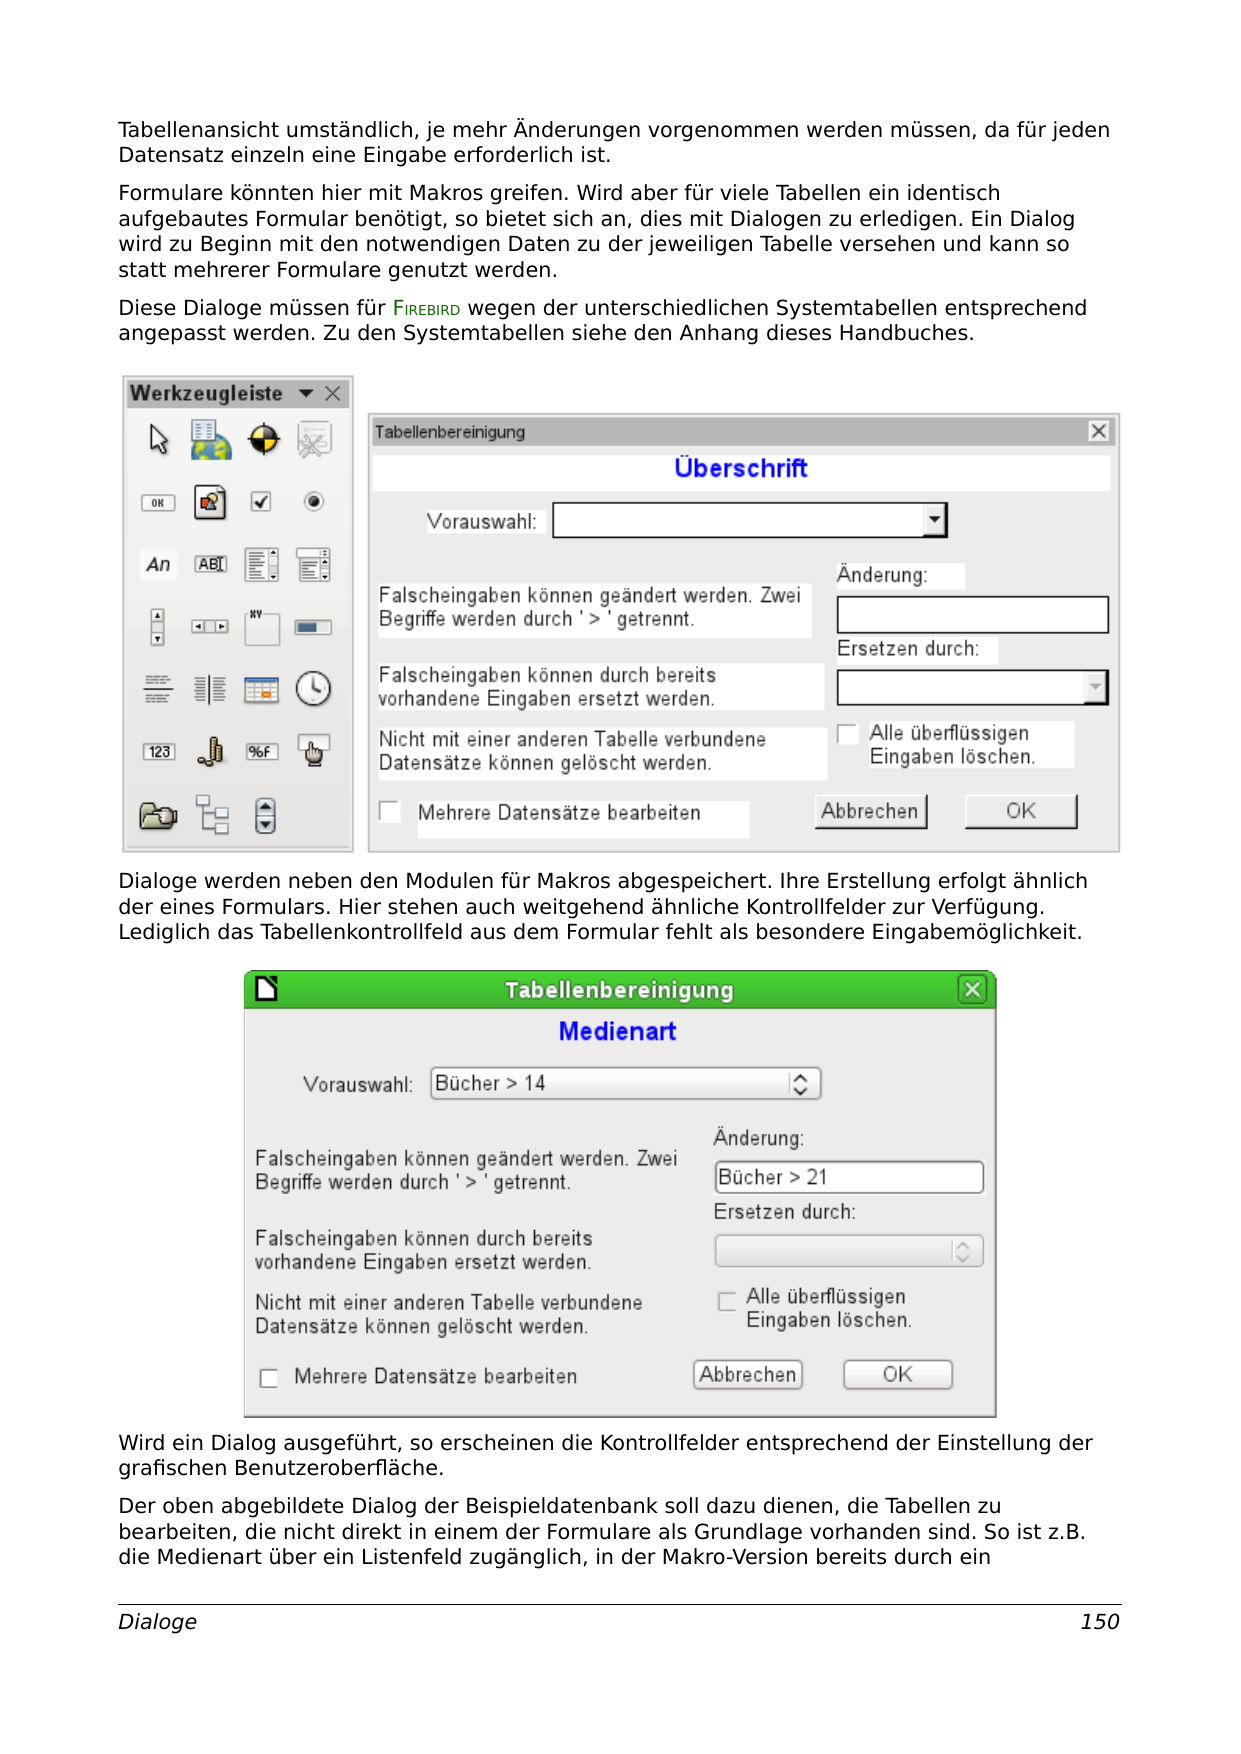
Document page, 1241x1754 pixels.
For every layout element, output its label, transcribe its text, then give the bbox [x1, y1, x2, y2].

text Dialoge werden neben den Modulen für Makros abgespeichert. Ihre Erstellung erfolgt ähnlich der eines Formulars. Hier stehen auch weitgehend ähnliche Kontrollfelder zur Verfügung. Lediglich das Tabellenkontrollfeld aus dem Formular fehlt als besondere Eingabemöglichkeit. [118, 869, 1122, 944]
picture [243, 970, 997, 1418]
picture [118, 371, 1125, 856]
text Der oben abgebildete Dialog der Beispieldatenbank soll dazu dienen, die Tabellen zu bearbeiten, die nicht direkt in einem der Formulare als Grundlage vorhanden sind. So ist z.B. die Medienart über ein Listenfeld zugänglich, in der Makro-Version bereits durch ein [118, 1494, 1122, 1569]
text Formulare könnten hier mit Makros greifen. Wird aber für viele Tabellen ein identisch aufgebautes Formular benötigt, so bietet sich an, dies mit Dialogen zu erledigen. Ein Dialog wird zu Beginn mit den notwendigen Daten zu der jeweiligen Tabelle versehen und kann so statt mehrerer Formulare genutzt werden. [118, 181, 1122, 282]
text Diese Dialoge müssen für Firebird wegen der unterschiedlichen Systemtabellen entsprechend angepasst werden. Zu den Systemtabellen siehe den Anhang dieses Handbuches. [118, 296, 1122, 345]
text Wird ein Dialog ausgeführt, so erscheinen die Kontrollfelder entsprechend der Einstellung der grafischen Benutzeroberfläche. [118, 1431, 1122, 1481]
text Tabellenansicht umständlich, je mehr Änderungen vorgenommen werden müssen, da für jeden Datensatz einzeln eine Eingabe erforderlich ist. [118, 118, 1122, 168]
